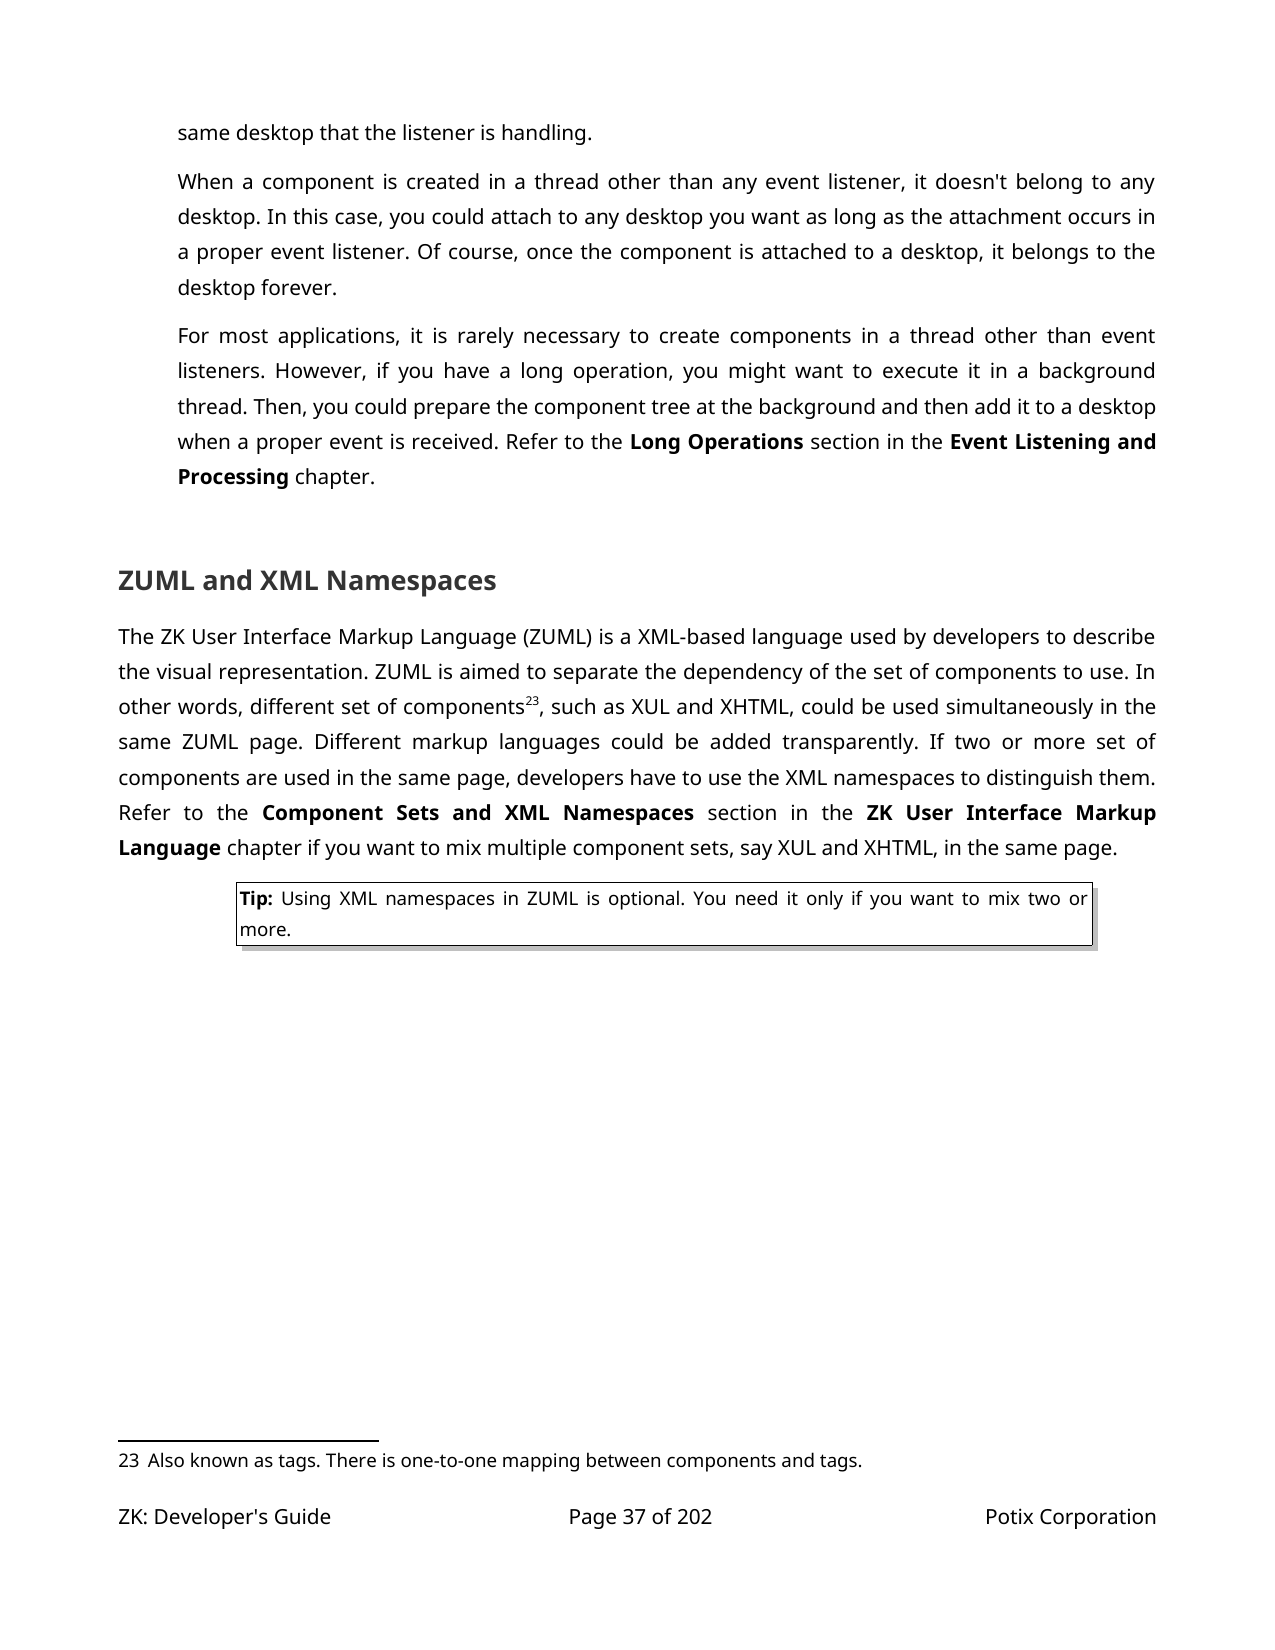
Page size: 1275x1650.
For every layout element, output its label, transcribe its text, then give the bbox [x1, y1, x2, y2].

text When a component is created in a thread other than any event listener, it doesn't belong to any desktop. In this case, you could attach to any desktop you want as long as the attachment occurs in a proper event listener. Of course, once the component is attached to a desktop, it belongs to the desktop forever. [177, 167, 1157, 301]
text Tip: Using XML namespaces in ZUML is optional. You need it only if you want to mix two or more. [237, 883, 1092, 945]
text same desktop that the listener is handling. [177, 118, 1157, 146]
text The ZK User Interface Markup Language (ZUML) is a XML-based language used by developers to describe the visual representation. ZUML is aimed to separate the dependency of the set of components to use. In other words, different set of components, such as XUL and XHTML, could be used simultaneously in the same ZUML page. Different markup languages could be added transparently. If two or more set of components are used in the same page, developers have to use the XML namespaces to distinguish them. Refer to the Component Sets and XML Namespaces section in the ZK User Interface Markup Language chapter if you want to mix multiple component sets, say XUL and XHTML, in the same page. [118, 622, 1157, 861]
text For most applications, it is rarely necessary to create components in a thread other than event listeners. However, if you have a long operation, you might want to execute it in a background thread. Then, you could prepare the component tree at the background and then add it to a desktop when a proper event is received. Refer to the Long Operations section in the Event Listening and Processing chapter. [177, 321, 1157, 491]
subtitle ZUML and XML Namespaces [118, 561, 1157, 598]
text Also known as tags. There is one-to-one mapping between components and tags. [118, 1447, 1157, 1473]
